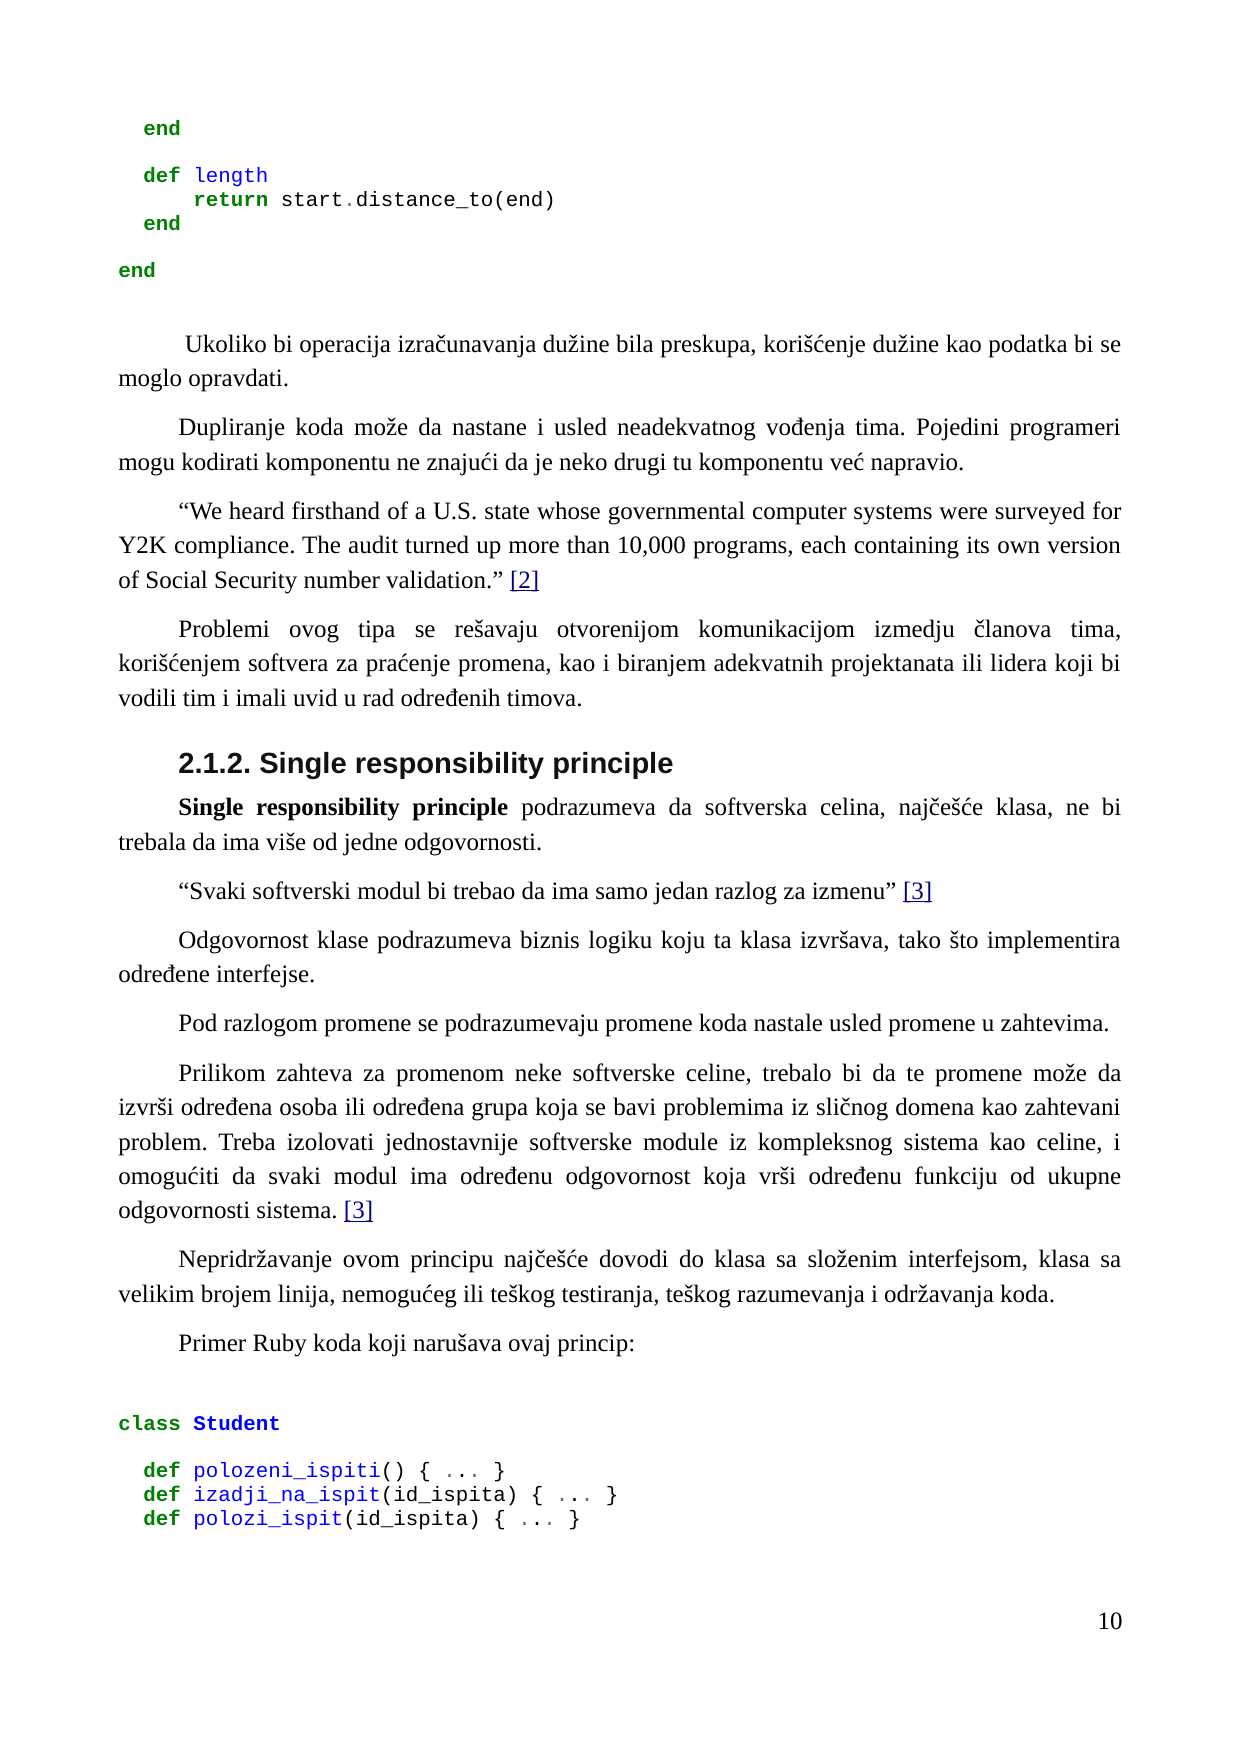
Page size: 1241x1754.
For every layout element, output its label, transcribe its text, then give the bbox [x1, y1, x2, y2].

text return start.distance_to(end) [118, 189, 1122, 213]
text Nepridržavanje ovom principu najčešće dovodi do klasa sa složenim interfejsom, klasa sa velikim brojem linija, nemogućeg ili teškog testiranja, teškog razumevanja i održavanja koda. [118, 1244, 1122, 1308]
text end [118, 213, 1122, 236]
text Dupliranje koda može da nastane i usled neadekvatnog vođenja tima. Pojedini programeri mogu kodirati komponentu ne znajući da je neko drugi tu komponentu već napravio. [118, 412, 1122, 475]
text Problemi ovog tipa se rešavaju otvorenijom komunikacijom izmedju članova tima, korišćenjem softvera za praćenje promena, kao i biranjem adekvatnih projektanata ili lidera koji bi vodili tim i imali uvid u rad određenih timova. [118, 614, 1122, 711]
text Ukoliko bi operacija izračunavanja dužine bila preskupa, korišćenje dužine kao podatka bi se moglo opravdati. [118, 329, 1122, 392]
text def izadji_na_ispit(id_ispita) { ... } [118, 1484, 1122, 1508]
text “Svaki softverski modul bi trebao da ima samo jedan razlog za izmenu” [3] [118, 876, 1122, 905]
text class Student [118, 1413, 1122, 1437]
text def polozi_ispit(id_ispita) { ... } [118, 1508, 1122, 1531]
text Prilikom zahteva za promenom neke softverske celine, trebalo bi da te promene može da izvrši određena osoba ili određena grupa koja se bavi problemima iz sličnog domena kao zahtevani problem. Treba izolovati jednostavnije softverske module iz kompleksnog sistema kao celine, i omogućiti da svaki modul ima određenu odgovornost koja vrši određenu funkciju od ukupne odgovornosti sistema. [3] [118, 1058, 1122, 1224]
text Primer Ruby koda koji narušava ovaj princip: [118, 1328, 1122, 1357]
text def polozeni_ispiti() { ... } [118, 1461, 1122, 1484]
text end [118, 118, 1122, 142]
text Pod razlogom promene se podrazumevaju promene koda nastale usled promene u zahtevima. [118, 1008, 1122, 1037]
text end [118, 260, 1122, 284]
text Single responsibility principle podrazumeva da softverska celina, najčešće klasa, ne bi trebala da ima više od jedne odgovornosti. [118, 792, 1122, 856]
text def length [118, 165, 1122, 189]
subtitle Single responsibility principle [118, 746, 1122, 780]
text “We heard firsthand of a U.S. state whose governmental computer systems were surveyed for Y2K compliance. The audit turned up more than 10,000 programs, each containing its own version of Social Security number validation.” [2] [118, 496, 1122, 593]
text Odgovornost klase podrazumeva biznis logiku koju ta klasa izvršava, tako što implementira određene interfejse. [118, 925, 1122, 988]
